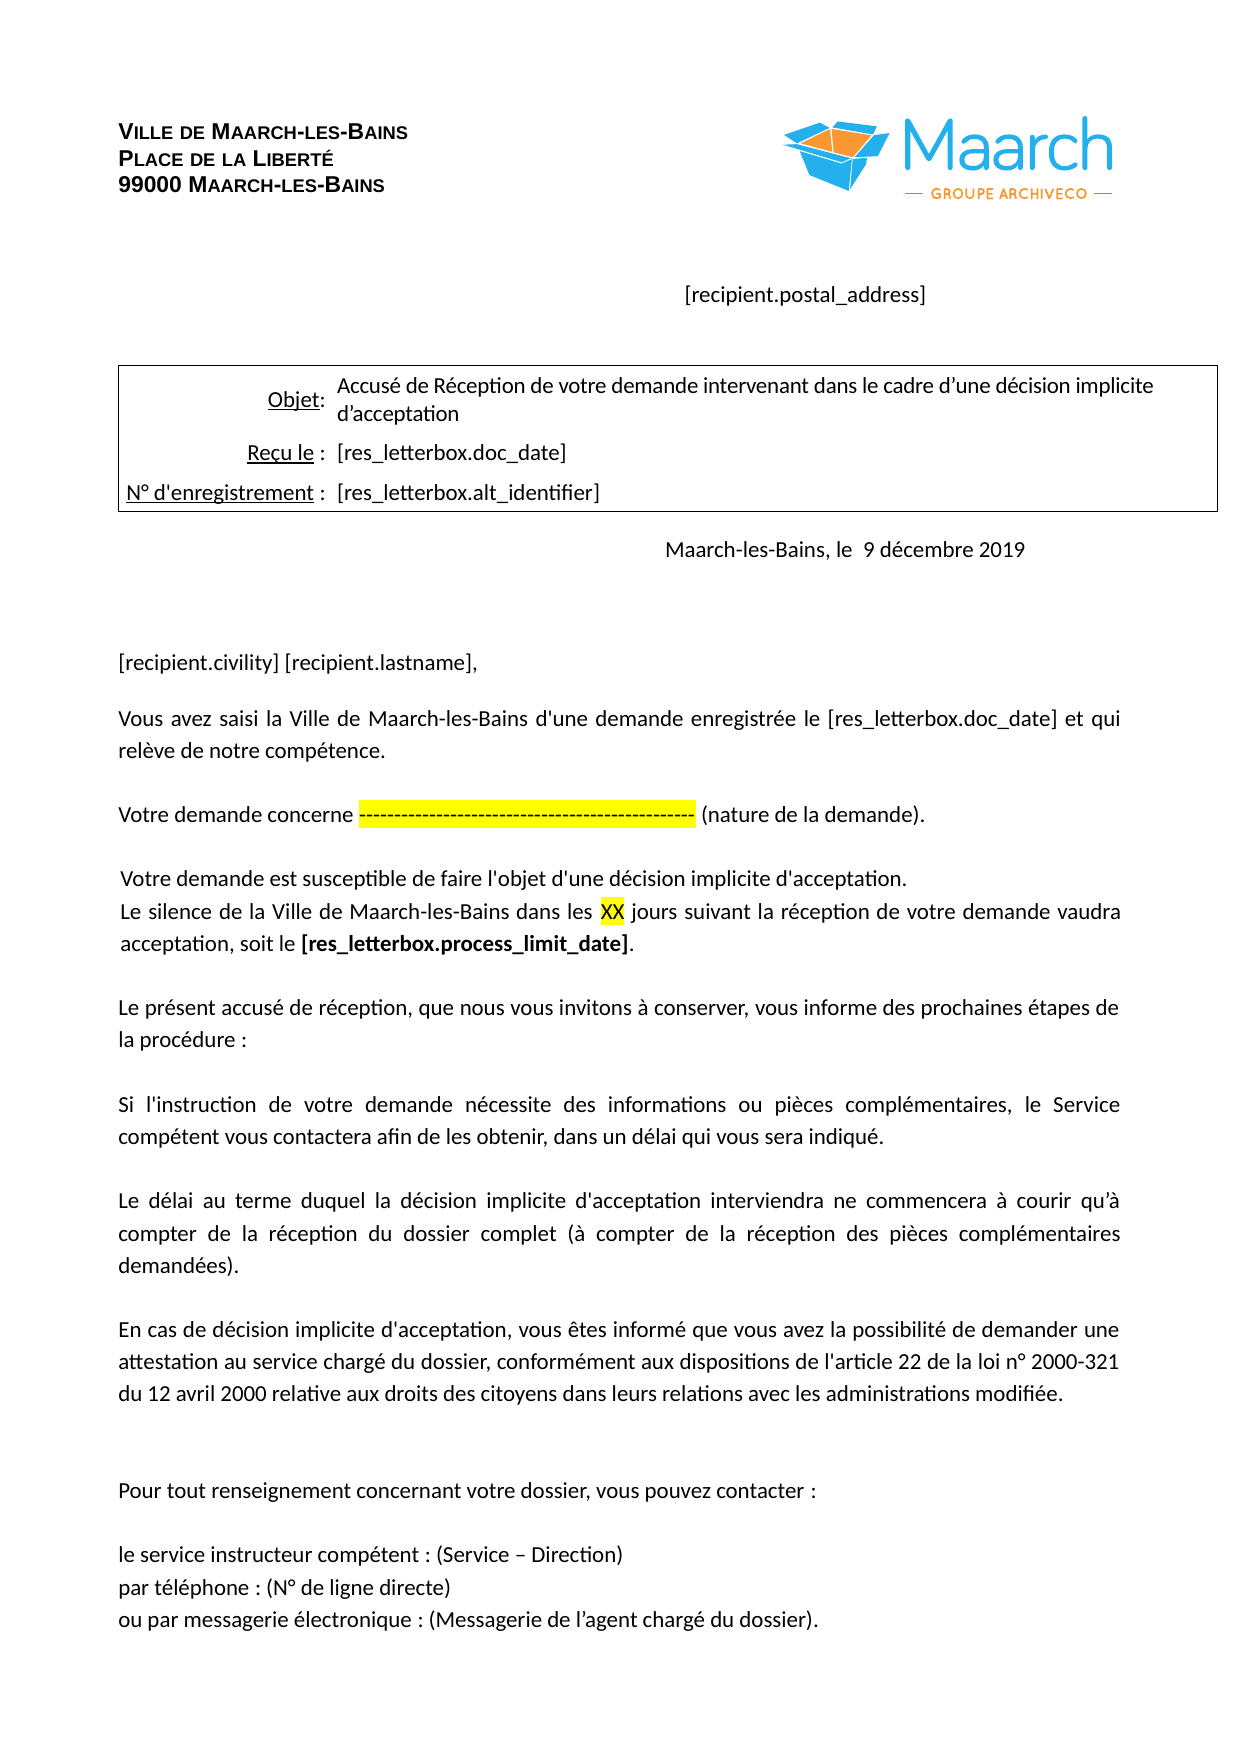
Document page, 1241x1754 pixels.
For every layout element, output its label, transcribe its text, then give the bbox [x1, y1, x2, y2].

text Maarch-les-Bains, le 9 décembre 2019 [148, 536, 1122, 563]
text Le silence de la Ville de Maarch-les-Bains dans les XX jours suivant la réception de votre demande vaudra acceptation, soit le [res_letterbox.process_limit_date]. [120, 897, 1122, 957]
text Le présent accusé de réception, que nous vous invitons à conserver, vous informe des prochaines étapes de la procédure : [118, 993, 1122, 1053]
text Si l'instruction de votre demande nécessite des informations ou pièces complémentaires, le Service compétent vous contactera afin de les obtenir, dans un délai qui vous sera indiqué. [118, 1090, 1122, 1150]
text En cas de décision implicite d'acceptation, vous êtes informé que vous avez la possibilité de demander une attestation au service chargé du dossier, conformément aux dispositions de l'article 22 de la loi n° 2000-321 du 12 avril 2000 relative aux droits des citoyens dans leurs relations avec les administrations modifiée. [118, 1315, 1122, 1408]
text par téléphone : (N° de ligne directe) [118, 1573, 1122, 1601]
table_header Objet: [119, 366, 331, 432]
text le service instructeur compétent : (Service – Direction) [118, 1541, 1122, 1568]
text Le délai au terme duquel la décision implicite d'acceptation interviendra ne commencera à courir qu’à compter de la réception du dossier complet (à compter de la réception des pièces complémentaires demandées). [118, 1186, 1122, 1279]
table_cell N° d'enregistrement : [119, 472, 331, 511]
text Pour tout renseignement concernant votre dossier, vous pouvez contacter : [118, 1476, 1122, 1504]
table_cell [res_letterbox.doc_date] [331, 433, 1217, 472]
table_cell [res_letterbox.alt_identifier] [331, 472, 1217, 511]
text [recipient.civility] [recipient.lastname], [118, 648, 1122, 676]
table_header [118, 275, 679, 314]
text Votre demande est susceptible de faire l'objet d'une décision implicite d'acceptation. [120, 864, 1122, 893]
text Votre demande concerne ------------------------------------------------ (nature de la demande). [118, 800, 1122, 828]
table_header [recipient.postal_address] [679, 275, 1217, 314]
table_cell Reçu le : [119, 433, 331, 472]
table_header Accusé de Réception de votre demande intervenant dans le cadre d’une décision implicite d’acceptation [331, 366, 1217, 432]
text Vous avez saisi la Ville de Maarch-les-Bains d'une demande enregistrée le [res_letterbox.doc_date] et qui relève de notre compétence. [118, 704, 1122, 764]
text ou par messagerie électronique : (Messagerie de l’agent chargé du dossier). [118, 1605, 1122, 1633]
